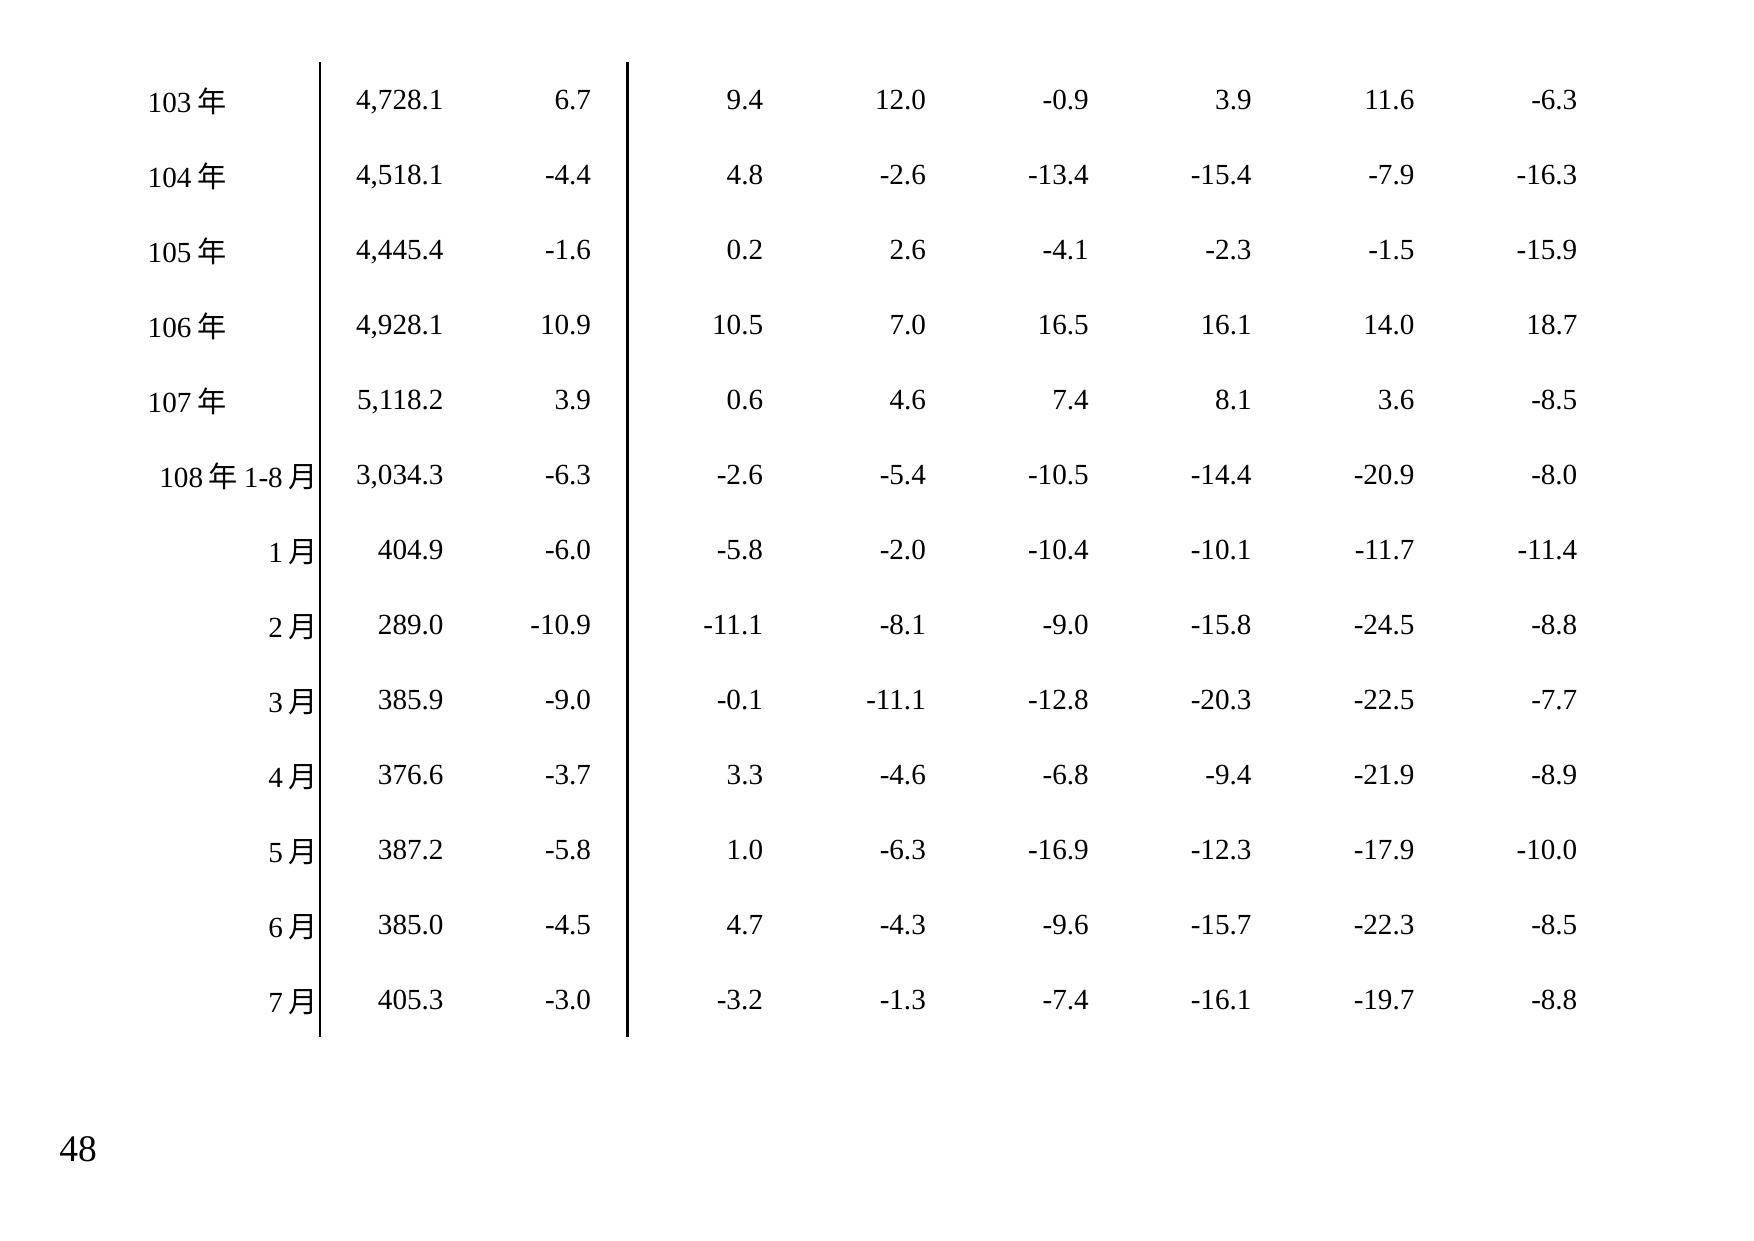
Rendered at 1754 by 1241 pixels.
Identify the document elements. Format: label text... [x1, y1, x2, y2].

table_cell -10.5 [962, 437, 1125, 512]
table_cell -16.3 [1451, 137, 1614, 212]
table_cell -0.9 [962, 62, 1125, 137]
table_cell 7.4 [962, 362, 1125, 437]
table_cell -20.9 [1288, 437, 1451, 512]
table_cell -6.3 [1451, 62, 1614, 137]
table_cell 5,118.2 [321, 362, 480, 437]
table_cell -15.9 [1451, 212, 1614, 287]
table_cell -4.6 [799, 737, 962, 812]
table_cell -0.1 [629, 662, 799, 737]
table_cell -2.3 [1125, 212, 1288, 287]
table_cell 10.9 [480, 287, 626, 362]
table_cell -5.4 [799, 437, 962, 512]
table_cell -12.8 [962, 662, 1125, 737]
table_cell -9.4 [1125, 737, 1288, 812]
table_cell -1.5 [1288, 212, 1451, 287]
table_cell -21.9 [1288, 737, 1451, 812]
table_cell 4.8 [629, 137, 799, 212]
table_cell -7.7 [1451, 662, 1614, 737]
table_cell -9.0 [962, 587, 1125, 662]
table_cell -22.5 [1288, 662, 1451, 737]
table_cell 4.6 [799, 362, 962, 437]
table_cell -11.7 [1288, 512, 1451, 587]
table_cell -10.4 [962, 512, 1125, 587]
table_cell 4,445.4 [321, 212, 480, 287]
table_cell 6月 [81, 887, 319, 962]
table_cell 14.0 [1288, 287, 1451, 362]
table_cell 4.7 [629, 887, 799, 962]
table_cell 3.6 [1288, 362, 1451, 437]
table_cell -16.9 [962, 812, 1125, 887]
table_cell -4.1 [962, 212, 1125, 287]
table_cell 105年 [81, 212, 319, 287]
table_cell 1月 [81, 512, 319, 587]
table_cell -22.3 [1288, 887, 1451, 962]
table_cell -7.4 [962, 962, 1125, 1037]
table_cell -12.3 [1125, 812, 1288, 887]
table_cell -15.8 [1125, 587, 1288, 662]
table_cell 3.3 [629, 737, 799, 812]
table_cell -8.5 [1451, 887, 1614, 962]
table_cell -16.1 [1125, 962, 1288, 1037]
table_cell 103年 [81, 62, 319, 137]
table_cell -6.3 [799, 812, 962, 887]
table_cell 7.0 [799, 287, 962, 362]
table_cell 385.9 [321, 662, 480, 737]
table_cell 3,034.3 [321, 437, 480, 512]
table_cell -8.8 [1451, 962, 1614, 1037]
table_cell -8.5 [1451, 362, 1614, 437]
table_cell 18.7 [1451, 287, 1614, 362]
table_cell 107年 [81, 362, 319, 437]
table_cell -4.3 [799, 887, 962, 962]
table_cell 16.5 [962, 287, 1125, 362]
table_cell -8.1 [799, 587, 962, 662]
table_cell 7月 [81, 962, 319, 1037]
table_cell -11.1 [629, 587, 799, 662]
table_cell -10.0 [1451, 812, 1614, 887]
table_cell -11.1 [799, 662, 962, 737]
table_cell -14.4 [1125, 437, 1288, 512]
table_cell -2.0 [799, 512, 962, 587]
table_cell -3.7 [480, 737, 626, 812]
table_cell -13.4 [962, 137, 1125, 212]
table_cell -4.5 [480, 887, 626, 962]
table_cell -20.3 [1125, 662, 1288, 737]
table_cell -6.0 [480, 512, 626, 587]
table_cell 3月 [81, 662, 319, 737]
table_cell 16.1 [1125, 287, 1288, 362]
table_cell 2.6 [799, 212, 962, 287]
table_cell -11.4 [1451, 512, 1614, 587]
table_cell -5.8 [629, 512, 799, 587]
table_cell 5月 [81, 812, 319, 887]
table_cell 0.2 [629, 212, 799, 287]
table_cell 4月 [81, 737, 319, 812]
table_cell 104年 [81, 137, 319, 212]
table_cell 106年 [81, 287, 319, 362]
table_cell 2月 [81, 587, 319, 662]
table_cell 0.6 [629, 362, 799, 437]
table_cell 11.6 [1288, 62, 1451, 137]
table_cell 376.6 [321, 737, 480, 812]
table_cell -3.0 [480, 962, 626, 1037]
table_cell -6.3 [480, 437, 626, 512]
table_cell -17.9 [1288, 812, 1451, 887]
table_cell -15.7 [1125, 887, 1288, 962]
table_cell 4,928.1 [321, 287, 480, 362]
table_cell 1.0 [629, 812, 799, 887]
table_cell 108年1-8月 [81, 437, 319, 512]
table_cell -1.6 [480, 212, 626, 287]
table_cell 404.9 [321, 512, 480, 587]
table_cell -5.8 [480, 812, 626, 887]
table_cell 9.4 [629, 62, 799, 137]
table_cell 3.9 [1125, 62, 1288, 137]
table_cell -15.4 [1125, 137, 1288, 212]
table_cell 12.0 [799, 62, 962, 137]
table_cell -19.7 [1288, 962, 1451, 1037]
table_cell 3.9 [480, 362, 626, 437]
table_cell 385.0 [321, 887, 480, 962]
table_cell 405.3 [321, 962, 480, 1037]
table_cell -3.2 [629, 962, 799, 1037]
table_cell -4.4 [480, 137, 626, 212]
table_cell -9.0 [480, 662, 626, 737]
table_cell 10.5 [629, 287, 799, 362]
table_cell 4,728.1 [321, 62, 480, 137]
table_cell 6.7 [480, 62, 626, 137]
table_cell 289.0 [321, 587, 480, 662]
table_cell 8.1 [1125, 362, 1288, 437]
table_cell 4,518.1 [321, 137, 480, 212]
table_cell -9.6 [962, 887, 1125, 962]
table_cell -1.3 [799, 962, 962, 1037]
table_cell 387.2 [321, 812, 480, 887]
table_cell -2.6 [799, 137, 962, 212]
table_cell -24.5 [1288, 587, 1451, 662]
table_cell -2.6 [629, 437, 799, 512]
table_cell -10.1 [1125, 512, 1288, 587]
table_cell -7.9 [1288, 137, 1451, 212]
table_cell -8.9 [1451, 737, 1614, 812]
table_cell -8.8 [1451, 587, 1614, 662]
table_cell -6.8 [962, 737, 1125, 812]
table_cell -10.9 [480, 587, 626, 662]
table_cell -8.0 [1451, 437, 1614, 512]
